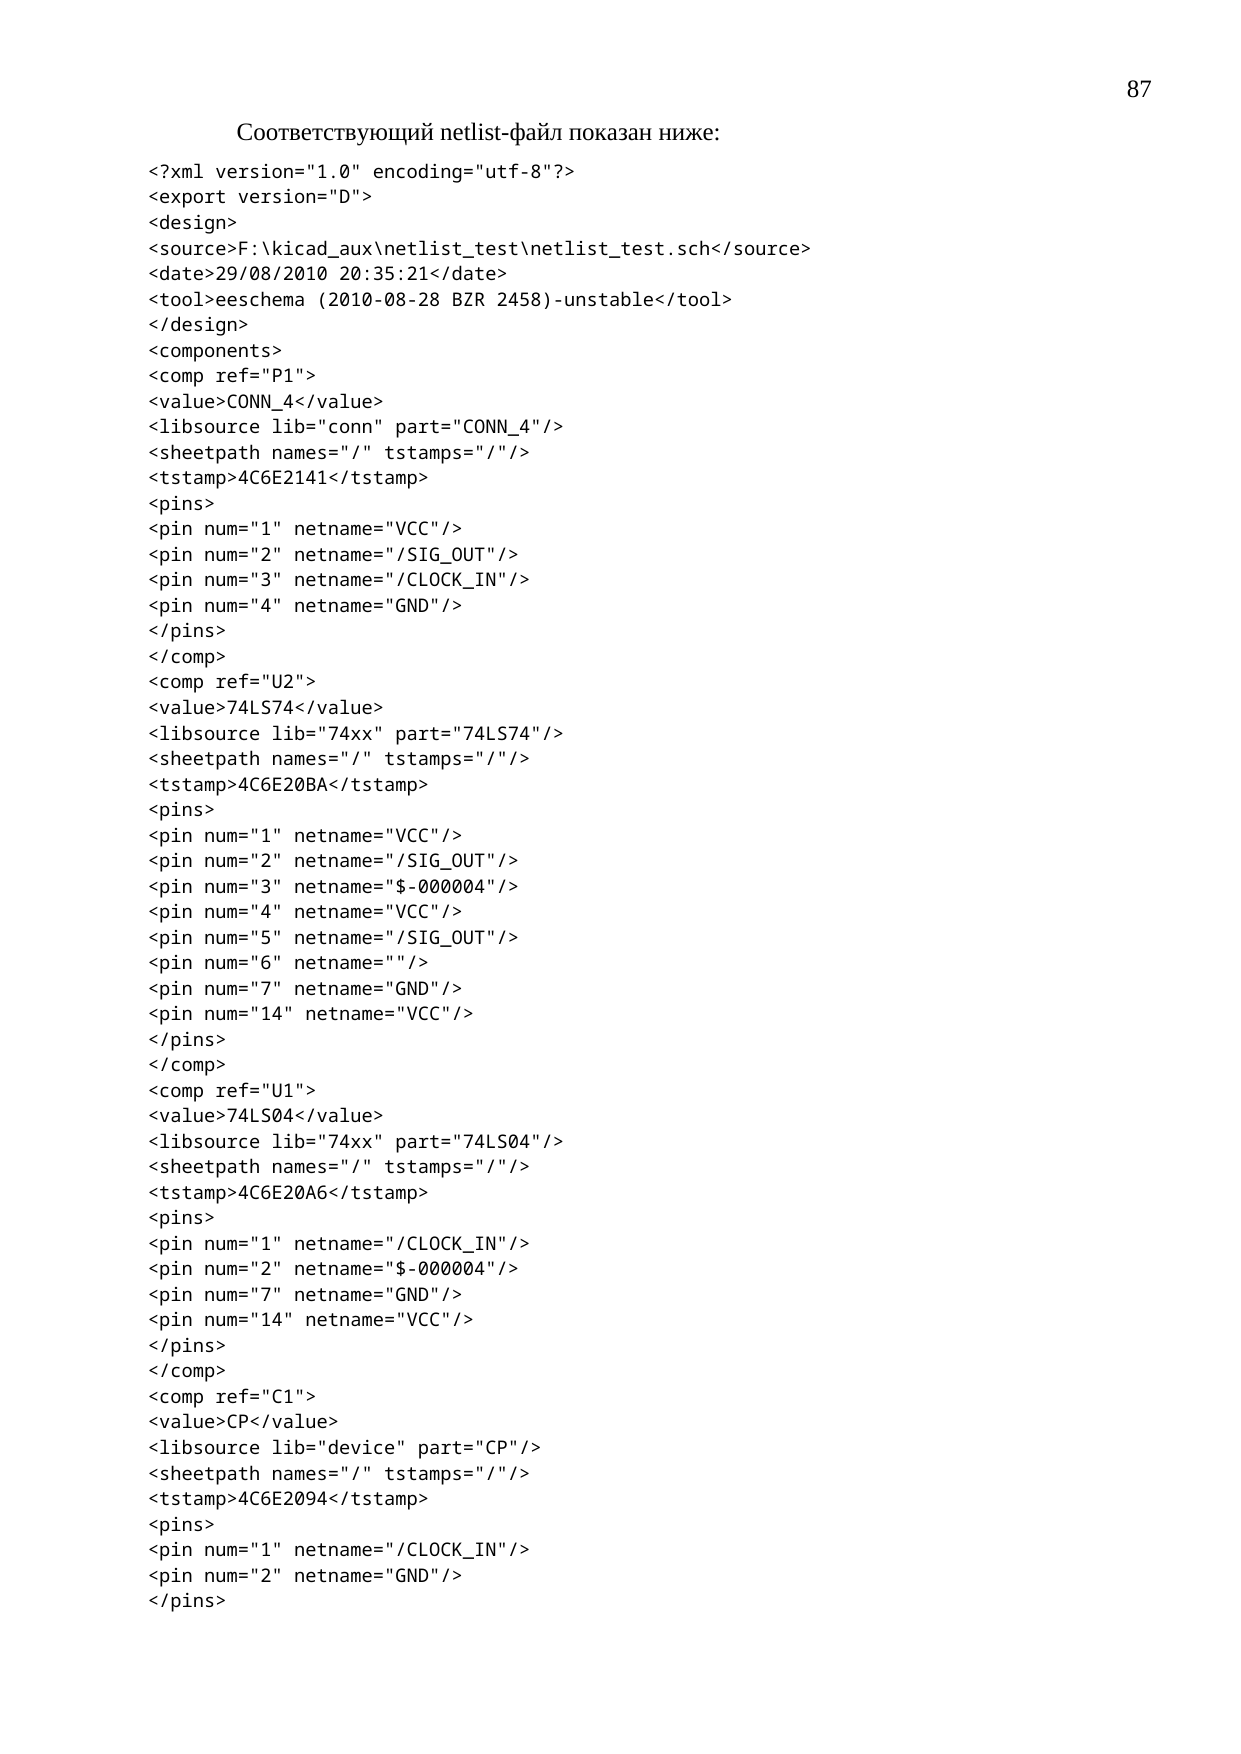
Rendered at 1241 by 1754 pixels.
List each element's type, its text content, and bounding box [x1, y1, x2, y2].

text <pin num="2" netname="/SIG_OUT"/> [148, 847, 1152, 873]
text <pin num="2" netname="$-000004"/> [148, 1256, 1152, 1281]
text <tool>eeschema (2010-08-28 BZR 2458)-unstable</tool> [148, 286, 1152, 311]
text <pin num="6" netname=""/> [148, 949, 1152, 975]
text <pin num="2" netname="GND"/> [148, 1562, 1152, 1587]
text <pin num="2" netname="/SIG_OUT"/> [148, 541, 1152, 567]
text <tstamp>4C6E20BA</tstamp> [148, 771, 1152, 796]
text <pin num="1" netname="VCC"/> [148, 516, 1152, 541]
text <?xml version="1.0" encoding="utf-8"?> [148, 158, 1152, 184]
text </pins> [148, 1332, 1152, 1358]
text <pin num="1" netname="/CLOCK_IN"/> [148, 1230, 1152, 1256]
text <pin num="7" netname="GND"/> [148, 1281, 1152, 1307]
text <libsource lib="74xx" part="74LS04"/> [148, 1128, 1152, 1154]
text <value>CP</value> [148, 1409, 1152, 1434]
text </pins> [148, 618, 1152, 643]
text <value>74LS74</value> [148, 694, 1152, 720]
text <pin num="4" netname="VCC"/> [148, 898, 1152, 924]
text </pins> [148, 1026, 1152, 1052]
text <source>F:\kicad_aux\netlist_test\netlist_test.sch</source> [148, 235, 1152, 260]
text Соответствующий netlist-файл показан ниже: [148, 118, 1152, 146]
text <pin num="1" netname="VCC"/> [148, 822, 1152, 847]
text <comp ref="C1"> [148, 1383, 1152, 1409]
text <pin num="3" netname="/CLOCK_IN"/> [148, 567, 1152, 592]
text <value>74LS04</value> [148, 1103, 1152, 1128]
text </pins> [148, 1587, 1152, 1613]
text <pin num="14" netname="VCC"/> [148, 1307, 1152, 1332]
text </design> [148, 311, 1152, 337]
text <pin num="1" netname="/CLOCK_IN"/> [148, 1536, 1152, 1562]
text <pin num="7" netname="GND"/> [148, 975, 1152, 1001]
text <sheetpath names="/" tstamps="/"/> [148, 1460, 1152, 1485]
text <comp ref="P1"> [148, 362, 1152, 388]
text <pins> [148, 490, 1152, 516]
text <libsource lib="conn" part="CONN_4"/> [148, 413, 1152, 439]
text <value>CONN_4</value> [148, 388, 1152, 413]
text <export version="D"> [148, 184, 1152, 209]
text <tstamp>4C6E20A6</tstamp> [148, 1179, 1152, 1205]
text <libsource lib="74xx" part="74LS74"/> [148, 720, 1152, 745]
text <components> [148, 337, 1152, 362]
text <comp ref="U1"> [148, 1077, 1152, 1103]
text <pins> [148, 796, 1152, 822]
text <libsource lib="device" part="CP"/> [148, 1434, 1152, 1460]
text <pin num="4" netname="GND"/> [148, 592, 1152, 618]
text <date>29/08/2010 20:35:21</date> [148, 260, 1152, 286]
text <sheetpath names="/" tstamps="/"/> [148, 745, 1152, 771]
text <comp ref="U2"> [148, 669, 1152, 694]
text </comp> [148, 1358, 1152, 1383]
text <sheetpath names="/" tstamps="/"/> [148, 1154, 1152, 1179]
text <tstamp>4C6E2141</tstamp> [148, 464, 1152, 490]
text <sheetpath names="/" tstamps="/"/> [148, 439, 1152, 464]
text <design> [148, 209, 1152, 235]
text <pins> [148, 1511, 1152, 1536]
text <pin num="5" netname="/SIG_OUT"/> [148, 924, 1152, 949]
text </comp> [148, 1052, 1152, 1077]
text <tstamp>4C6E2094</tstamp> [148, 1485, 1152, 1511]
text <pin num="14" netname="VCC"/> [148, 1001, 1152, 1026]
text <pins> [148, 1205, 1152, 1230]
text <pin num="3" netname="$-000004"/> [148, 873, 1152, 898]
text </comp> [148, 643, 1152, 669]
